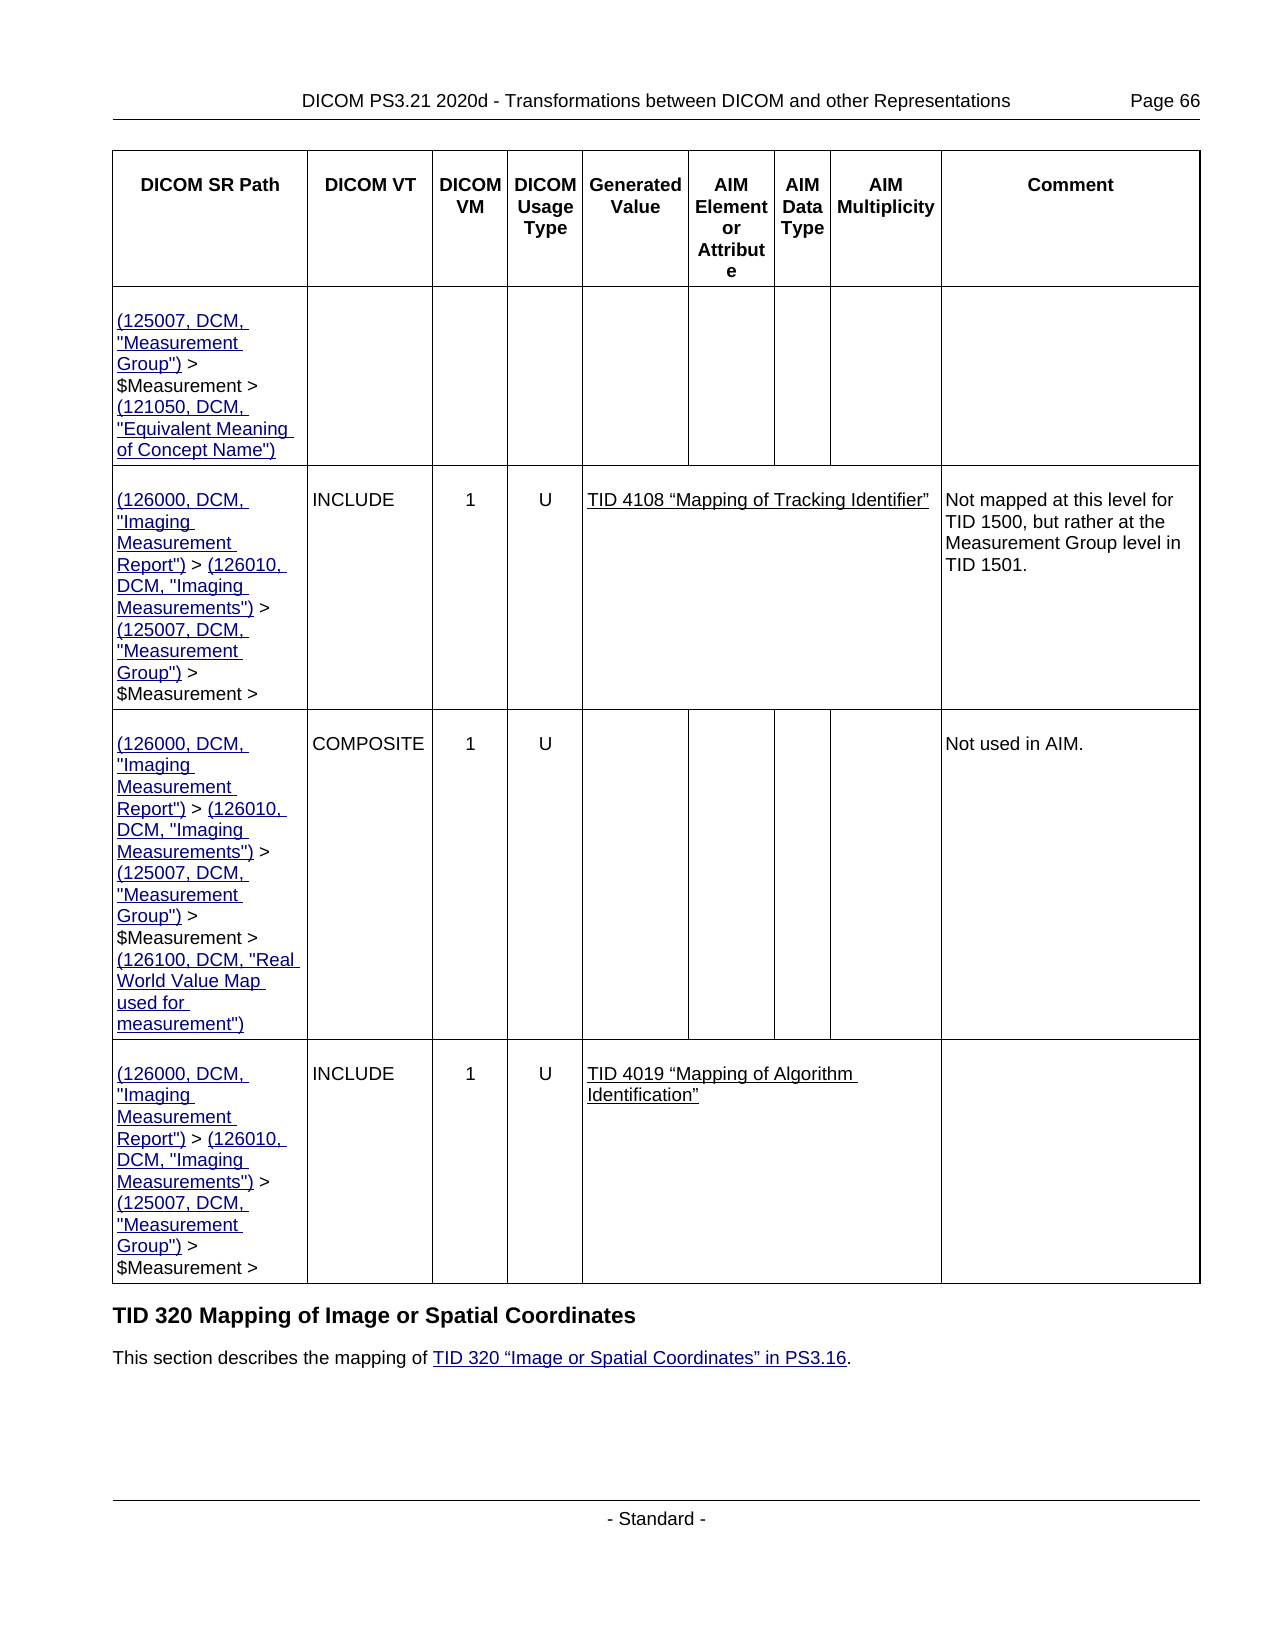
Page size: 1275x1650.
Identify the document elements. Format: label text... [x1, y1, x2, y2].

text This section describes the mapping of TID 320 “Image or Spatial Coordinates” in PS3.16. [112, 1347, 1200, 1368]
table_header Comment [942, 151, 1199, 286]
table_header DICOM VM [433, 151, 507, 286]
table_header Generated Value [583, 151, 688, 286]
table_cell [942, 287, 1199, 465]
table_cell [942, 1040, 1199, 1282]
table_cell COMPOSITE [308, 710, 432, 1039]
text TID 320 Mapping of Image or Spatial Coordinates [112, 1302, 1200, 1328]
table_cell [775, 710, 830, 1039]
table_cell [689, 287, 774, 465]
table_header DICOM Usage Type [508, 151, 582, 286]
table_cell [689, 710, 774, 1039]
table_header DICOM VT [308, 151, 432, 286]
table_cell (125007, DCM, "Measurement Group") > $Measurement > (121050, DCM, "Equivalent Meaning of Concept Name") [113, 287, 307, 465]
table_cell 1 [433, 710, 507, 1039]
table_cell [775, 287, 830, 465]
table_cell TID 4019 “Mapping of Algorithm Identification” [583, 1040, 941, 1282]
table_cell 1 [433, 466, 507, 709]
table_cell (126000, DCM, "Imaging Measurement Report") > (126010, DCM, "Imaging Measurements") > (125007, DCM, "Measurement Group") > $Measurement > [113, 1040, 307, 1282]
table_cell U [508, 710, 582, 1039]
table_cell [583, 710, 688, 1039]
table_cell U [508, 1040, 582, 1282]
table_cell INCLUDE [308, 466, 432, 709]
table_header AIM Multiplicity [831, 151, 941, 286]
table_cell (126000, DCM, "Imaging Measurement Report") > (126010, DCM, "Imaging Measurements") > (125007, DCM, "Measurement Group") > $Measurement > (126100, DCM, "Real World Value Map used for measurement") [113, 710, 307, 1039]
table_cell 1 [433, 1040, 507, 1282]
table_cell Not mapped at this level for TID 1500, but rather at the Measurement Group level in TID 1501. [942, 466, 1199, 709]
table_cell [508, 287, 582, 465]
table_cell [831, 710, 941, 1039]
table_cell (126000, DCM, "Imaging Measurement Report") > (126010, DCM, "Imaging Measurements") > (125007, DCM, "Measurement Group") > $Measurement > [113, 466, 307, 709]
table_cell Not used in AIM. [942, 710, 1199, 1039]
table_cell TID 4108 “Mapping of Tracking Identifier” [583, 466, 941, 709]
table_header AIM Data Type [775, 151, 830, 286]
table_header DICOM SR Path [113, 151, 307, 286]
table_cell U [508, 466, 582, 709]
table_header AIM Element or Attribute [689, 151, 774, 286]
table_cell [433, 287, 507, 465]
table_cell INCLUDE [308, 1040, 432, 1282]
table_cell [583, 287, 688, 465]
table_cell [308, 287, 432, 465]
table_cell [831, 287, 941, 465]
